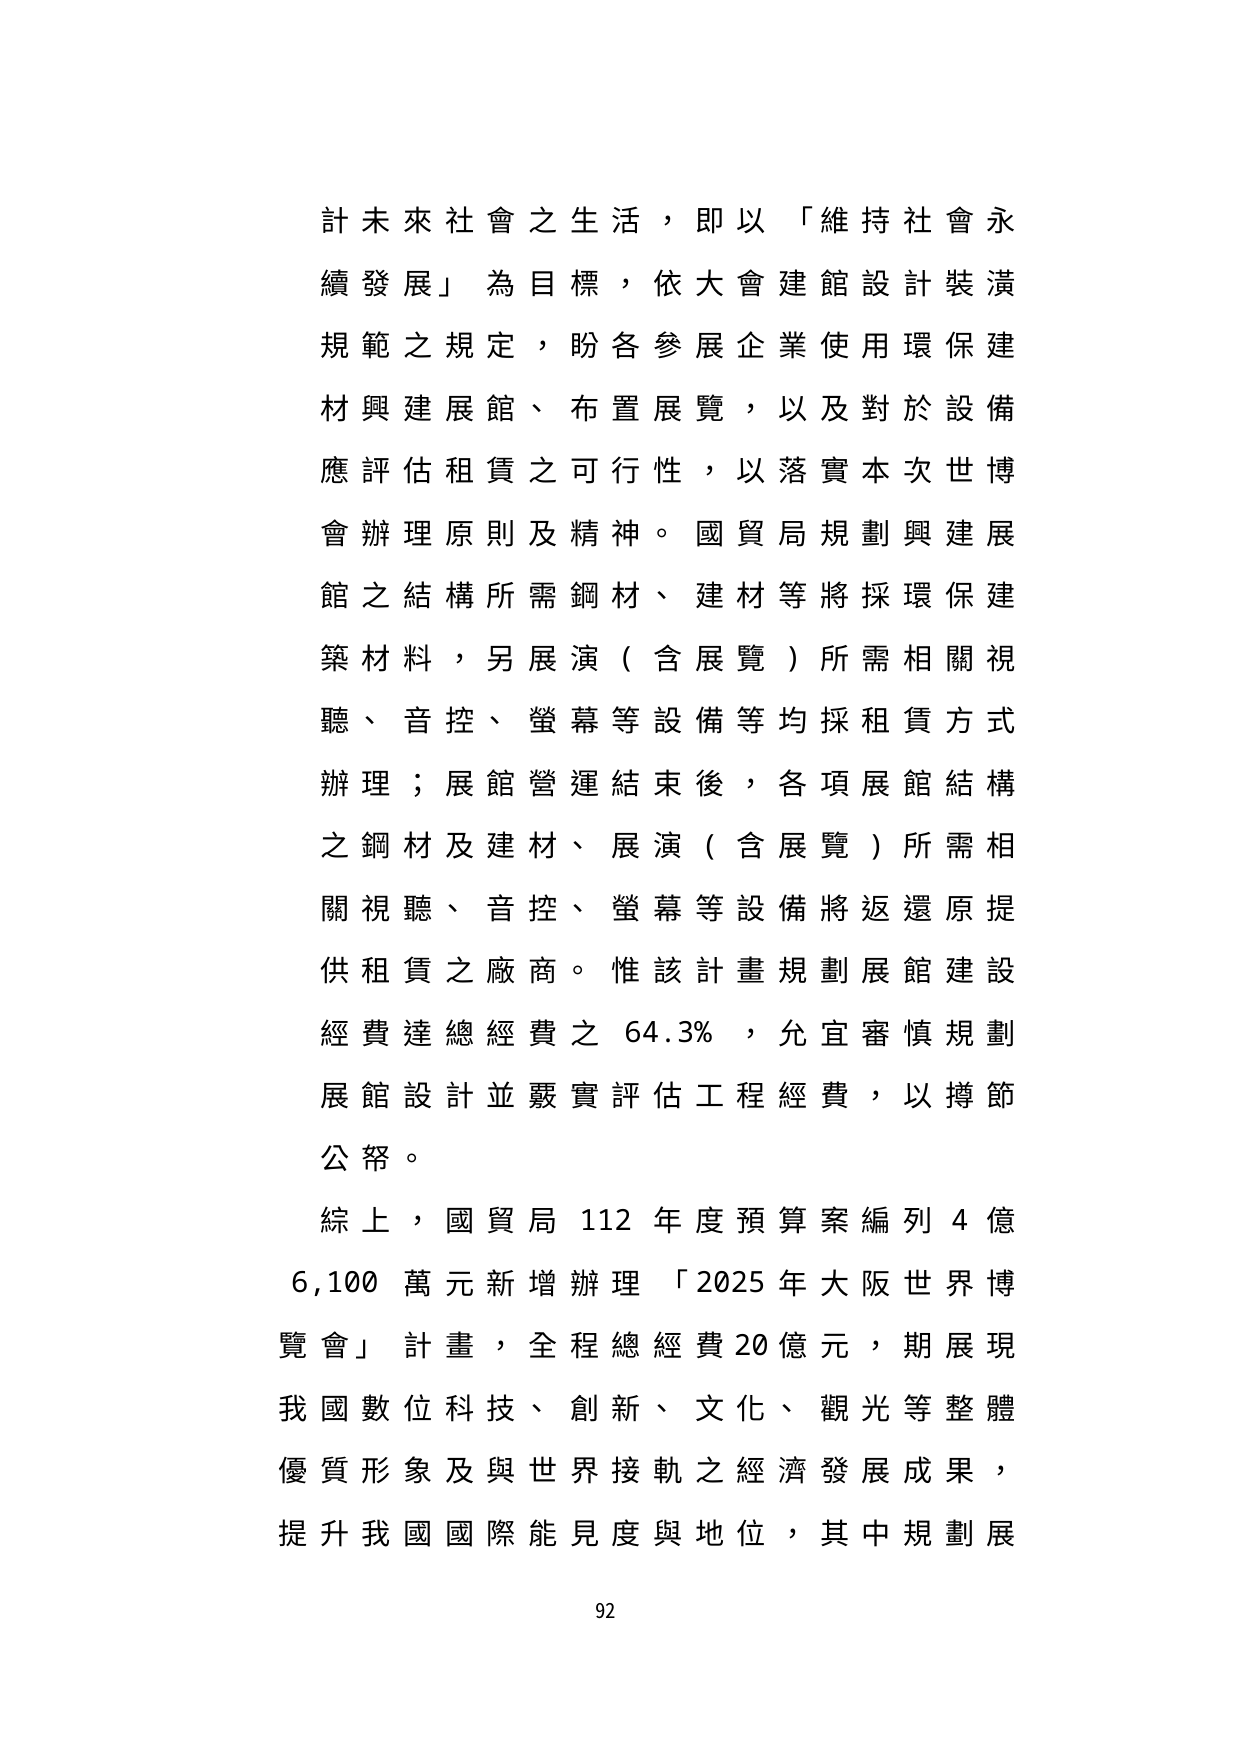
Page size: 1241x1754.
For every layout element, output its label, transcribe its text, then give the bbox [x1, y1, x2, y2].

text 綜上，國貿局112年度預算案編列4億6,100萬元新增辦理「2025年大阪世界博覽會」計畫，全程總經費20億元，期展現我國數位科技、創新、文化、觀光等整體優質形象及與世界接軌之經濟發展成果，提升我國國際能見度與地位，其中規劃展 [248, 1177, 1022, 1552]
text 計未來社會之生活，即以「維持社會永續發展」為目標，依大會建館設計裝潢規範之規定，盼各參展企業使用環保建材興建展館、布置展覽，以及對於設備應評估租賃之可行性，以落實本次世博會辦理原則及精神。國貿局規劃興建展館之結構所需鋼材、建材等將採環保建築材料，另展演(含展覽)所需相關視聽、音控、螢幕等設備等均採租賃方式辦理；展館營運結束後，各項展館結構之鋼材及建材、展演(含展覽)所需相關視聽、音控、螢幕等設備將返還原提供租賃之廠商。惟該計畫規劃展館建設經費達總經費之64.3%，允宜審慎規劃展館設計並覈實評估工程經費，以撙節公帑。 [277, 177, 1022, 1177]
